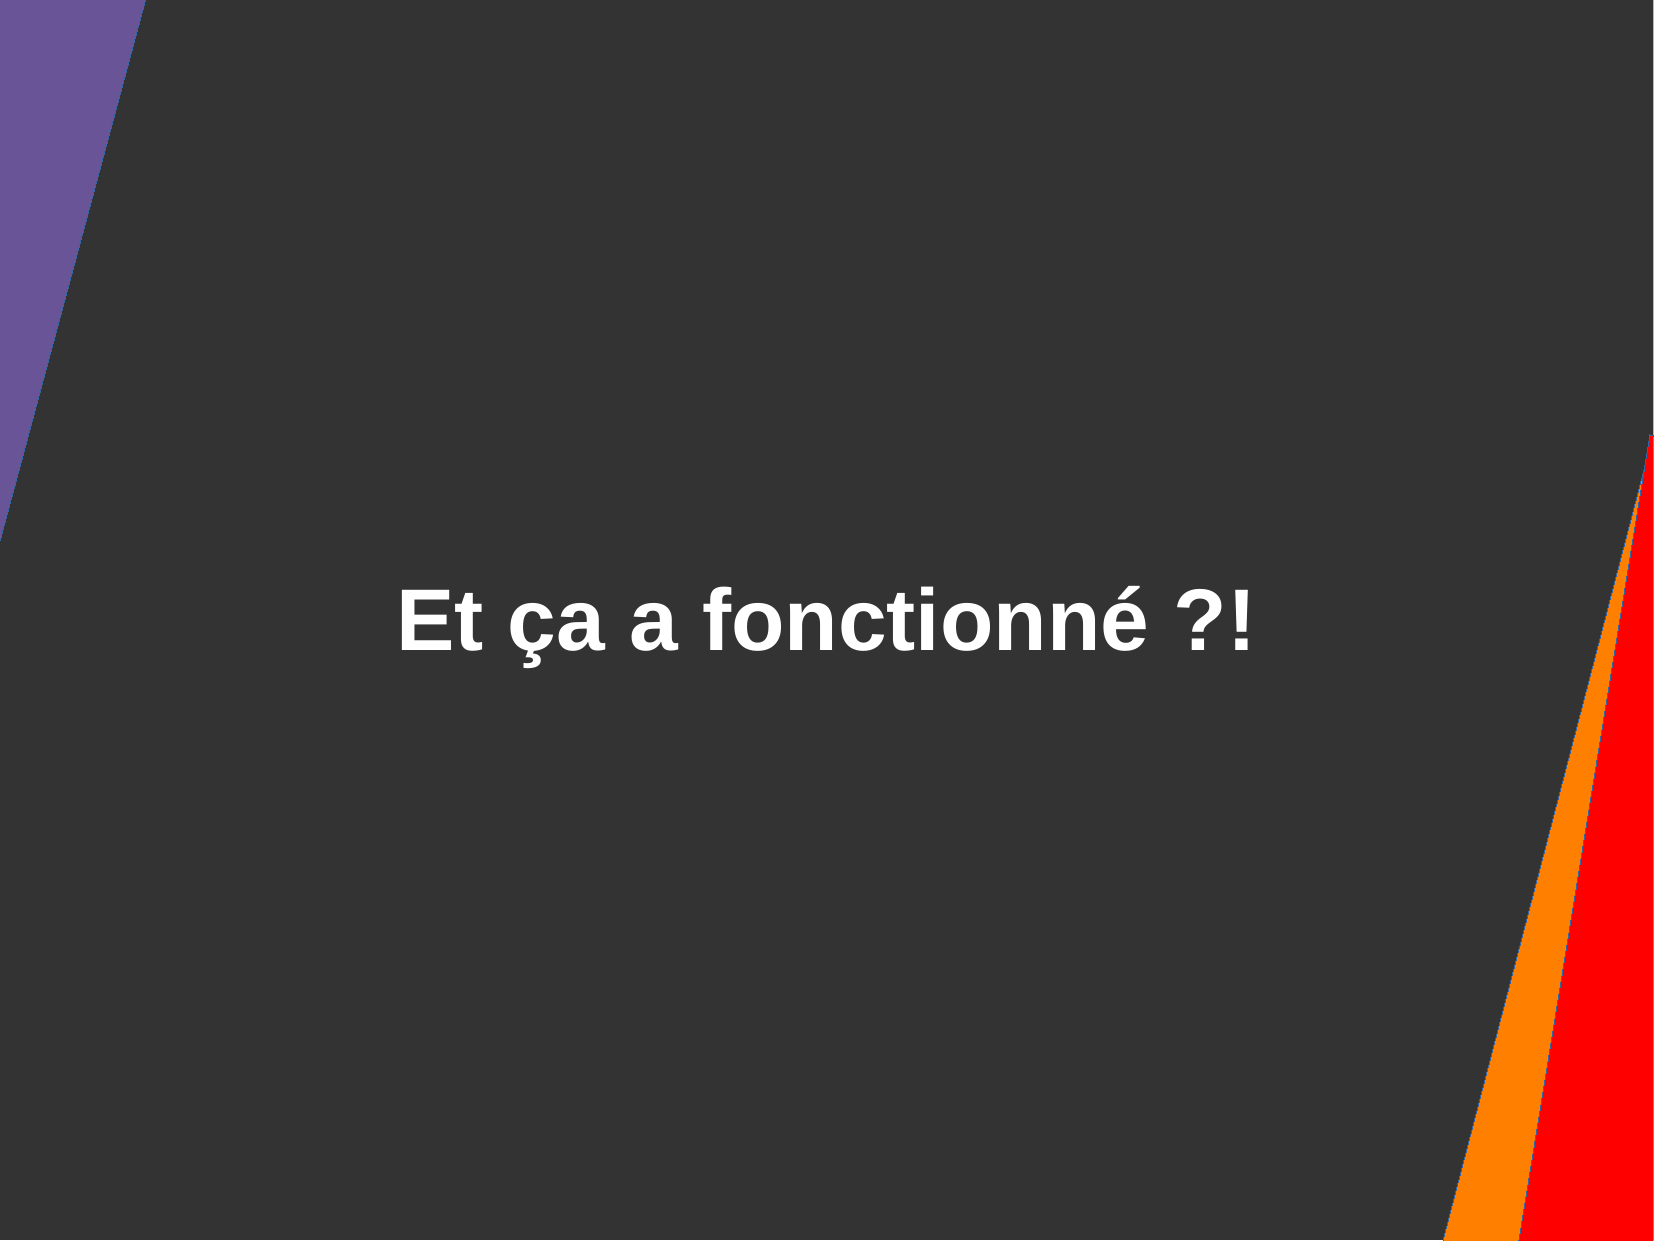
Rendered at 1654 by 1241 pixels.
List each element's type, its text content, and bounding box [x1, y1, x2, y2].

title Et ça a fonctionné ?! [31, 571, 1622, 702]
text_box [0, 0, 146, 541]
text_box [1442, 434, 1654, 1241]
